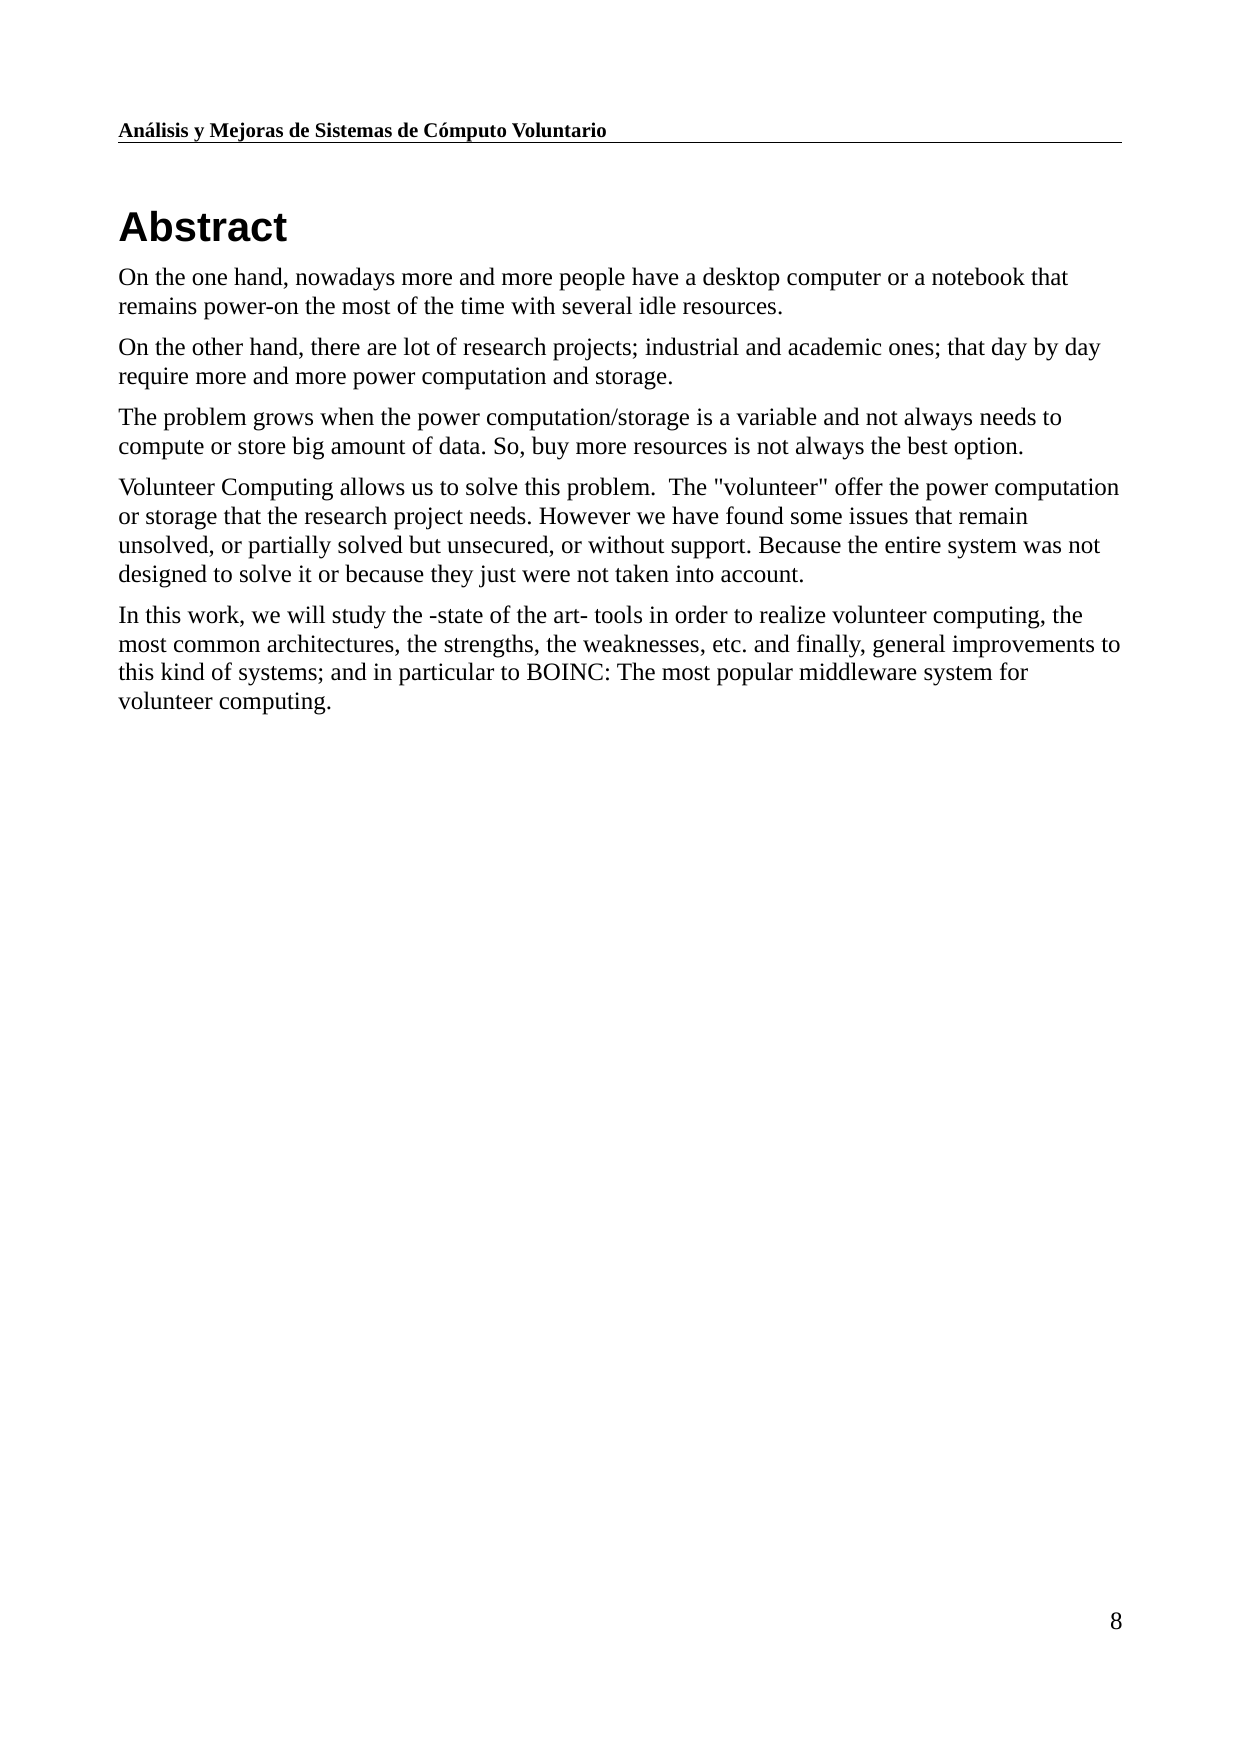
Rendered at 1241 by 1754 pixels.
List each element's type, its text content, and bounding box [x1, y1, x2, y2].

text On the other hand, there are lot of research projects; industrial and academic ones; that day by day require more and more power computation and storage. [118, 332, 1122, 390]
subtitle Abstract [118, 202, 1122, 250]
text On the one hand, nowadays more and more people have a desktop computer or a notebook that remains power-on the most of the time with several idle resources. [118, 262, 1122, 320]
text Volunteer Computing allows us to solve this problem. The "volunteer" offer the power computation or storage that the research project needs. However we have found some issues that remain unsolved, or partially solved but unsecured, or without support. Because the entire system was not designed to solve it or because they just were not taken into account. [118, 472, 1122, 587]
text The problem grows when the power computation/storage is a variable and not always needs to compute or store big amount of data. So, buy more resources is not always the best option. [118, 402, 1122, 460]
text In this work, we will study the -state of the art- tools in order to realize volunteer computing, the most common architectures, the strengths, the weaknesses, etc. and finally, general improvements to this kind of systems; and in particular to BOINC: The most popular middleware system for volunteer computing. [118, 600, 1122, 715]
